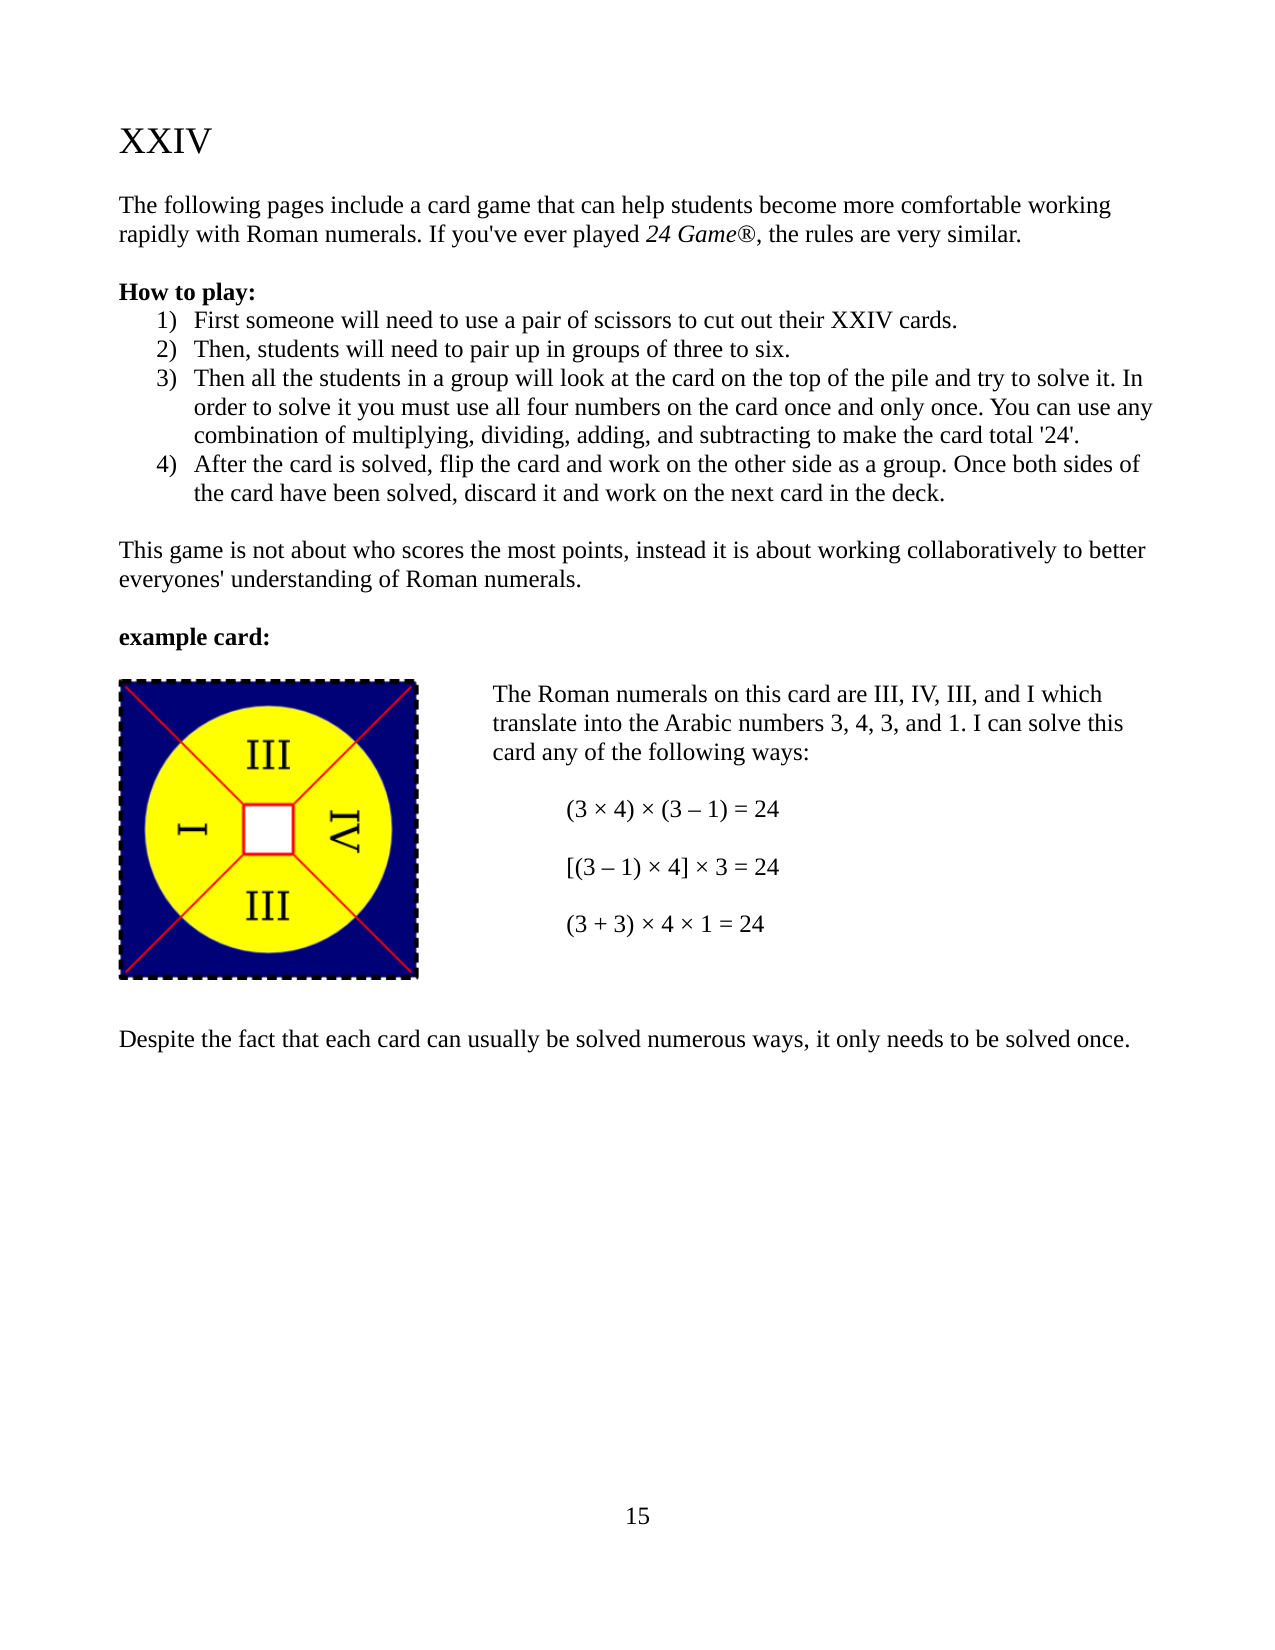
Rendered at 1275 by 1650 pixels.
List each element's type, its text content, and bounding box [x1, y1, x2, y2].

text XXIV [118, 118, 1156, 162]
text [(3 – 1) × 4] × 3 = 24 [419, 852, 1156, 880]
text example card: [118, 622, 1156, 650]
text The Roman numerals on this card are III, IV, III, and I which translate into the Arabic numbers 3, 4, 3, and 1. I can solve this card any of the following ways: [419, 679, 1156, 765]
text This game is not about who scores the most points, instead it is about working collaboratively to better everyones' understanding of Roman numerals. [118, 535, 1156, 593]
picture [118, 679, 419, 980]
text (3 × 4) × (3 – 1) = 24 [419, 794, 1156, 823]
list After the card is solved, flip the card and work on the other side as a group. Once both sides of the card have been solved, discard it and work on the next card in the deck. [156, 449, 1156, 507]
list Then, students will need to pair up in groups of three to six. [156, 334, 1156, 363]
text (3 + 3) × 4 × 1 = 24 [419, 909, 1156, 938]
list First someone will need to use a pair of scissors to cut out their XXIV cards. [156, 305, 1156, 334]
text How to play: [118, 277, 1156, 305]
text The following pages include a card game that can help students become more comfortable working rapidly with Roman numerals. If you've ever played 24 Game®, the rules are very similar. [118, 190, 1156, 248]
list Then all the students in a group will look at the card on the top of the pile and try to solve it. In order to solve it you must use all four numbers on the card once and only once. You can use any combination of multiplying, dividing, adding, and subtracting to make the card total '24'. [156, 363, 1156, 449]
text Despite the fact that each card can usually be solved numerous ways, it only needs to be solved once. [118, 1024, 1156, 1053]
